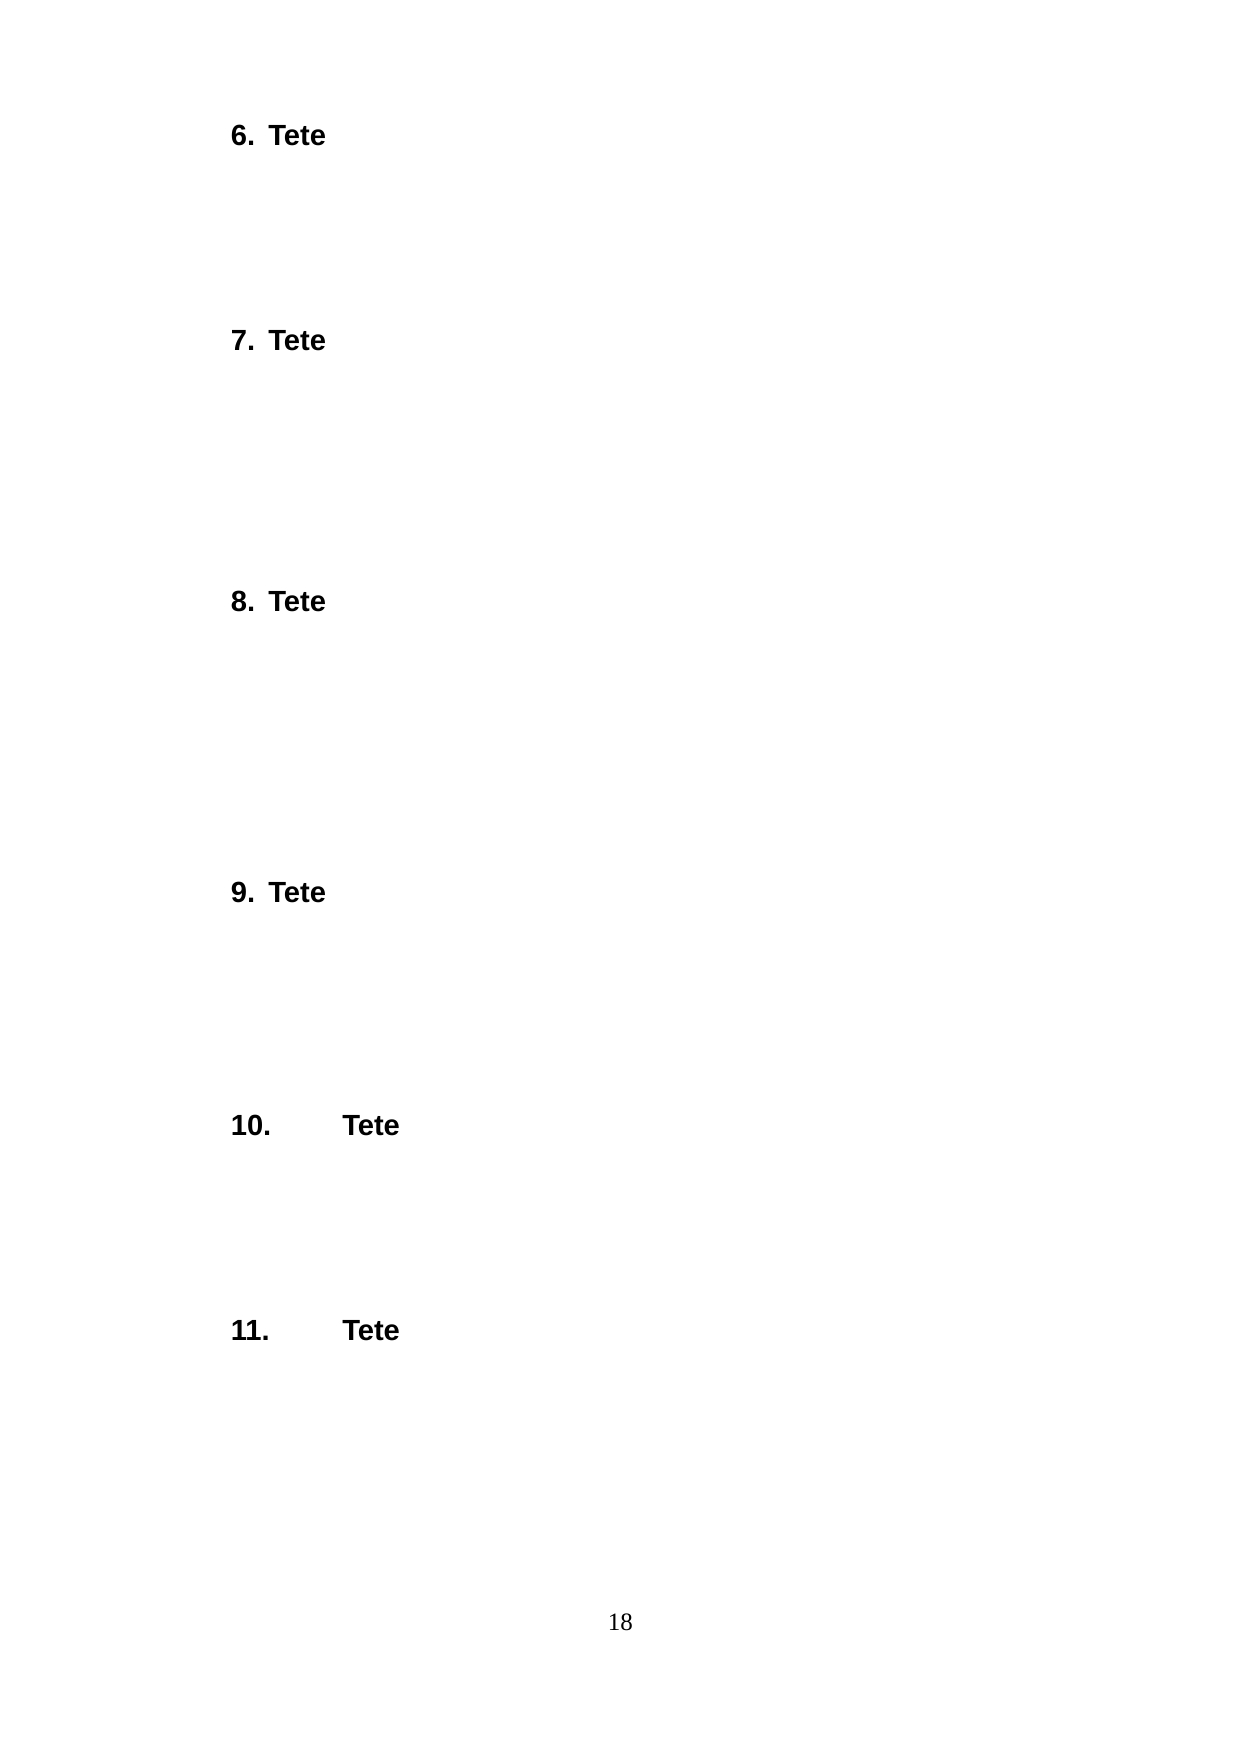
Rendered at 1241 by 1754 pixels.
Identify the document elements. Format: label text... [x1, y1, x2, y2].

subtitle Tete [231, 118, 1122, 152]
subtitle Tete [231, 875, 1122, 908]
subtitle Tete [231, 1312, 1122, 1346]
subtitle Tete [231, 1108, 1122, 1142]
subtitle Tete [231, 322, 1122, 356]
subtitle Tete [231, 584, 1122, 618]
